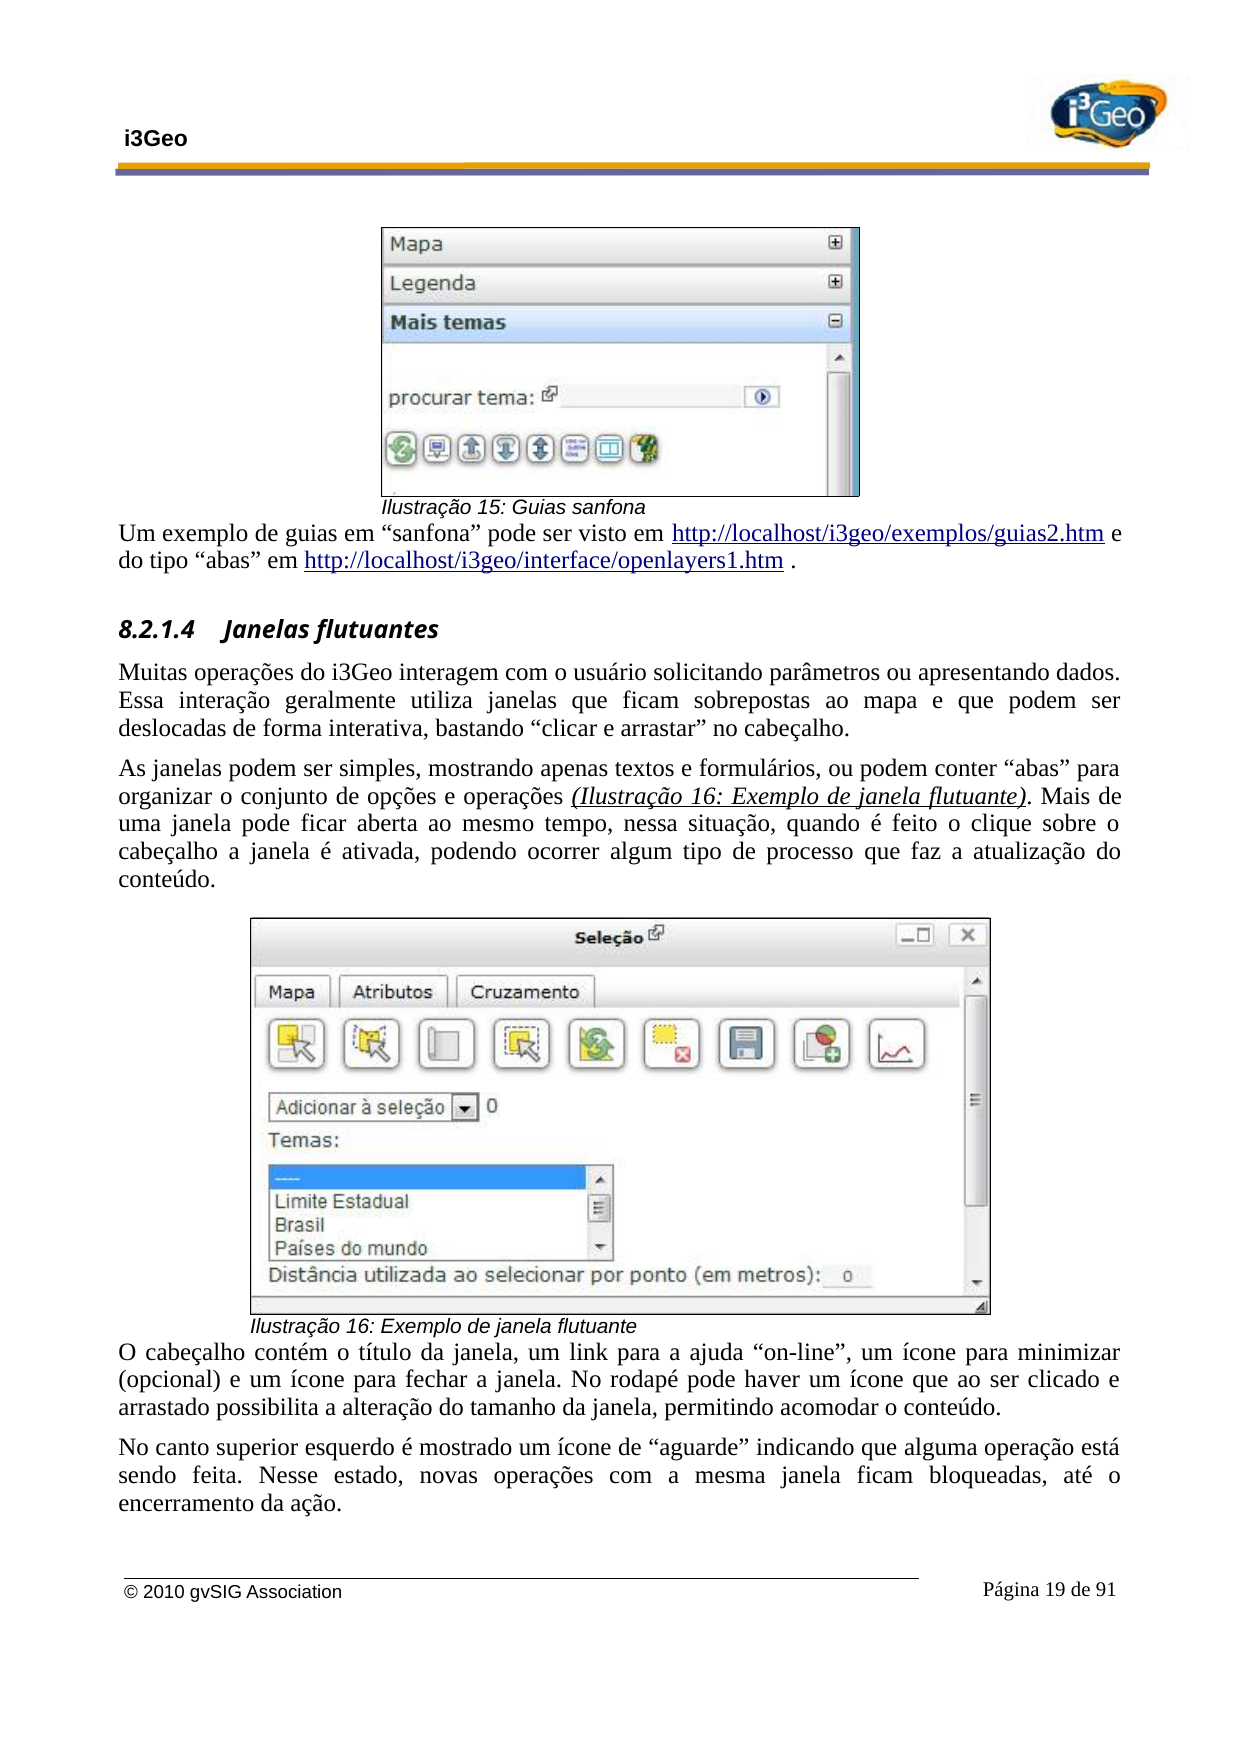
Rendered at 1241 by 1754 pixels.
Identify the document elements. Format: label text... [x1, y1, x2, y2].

text Ilustração 15: Guias sanfona [381, 497, 859, 519]
text Um exemplo de guias em “sanfona” pode ser visto em http://localhost/i3geo/exemplos/guias2.htm e do tipo “abas” em http://localhost/i3geo/interface/openlayers1.htm . [118, 214, 1122, 574]
picture [1025, 74, 1191, 151]
text Muitas operações do i3Geo interagem com o usuário solicitando parâmetros ou apresentando dados. Essa interação geralmente utiliza janelas que ficam sobrepostas ao mapa e que podem ser deslocadas de forma interativa, bastando “clicar e arrastar” no cabeçalho. [118, 658, 1122, 742]
picture [251, 919, 990, 1314]
text O cabeçalho contém o título da janela, um link para a ajuda “on-line”, um ícone para minimizar (opcional) e um ícone para fechar a janela. No rodapé pode haver um ícone que ao ser clicado e arrastado possibilita a alteração do tamanho da janela, permitindo acomodar o conteúdo. [118, 905, 1122, 1421]
subtitle Janelas flutuantes [118, 612, 1122, 646]
text No canto superior esquerdo é mostrado um ícone de “aguarde” indicando que alguma operação está sendo feita. Nesse estado, novas operações com a mesma janela ficam bloqueadas, até o encerramento da ação. [118, 1433, 1122, 1516]
text Ilustração 16: Exemplo de janela flutuante [250, 1315, 990, 1338]
picture [382, 228, 859, 496]
text As janelas podem ser simples, mostrando apenas textos e formulários, ou podem conter “abas” para organizar o conjunto de opções e operações (Ilustração 16: Exemplo de janela flutuante). Mais de uma janela pode ficar aberta ao mesmo tempo, nessa situação, quando é feito o clique sobre o cabeçalho a janela é ativada, podendo ocorrer algum tipo de processo que faz a atualização do conteúdo. [118, 754, 1122, 893]
